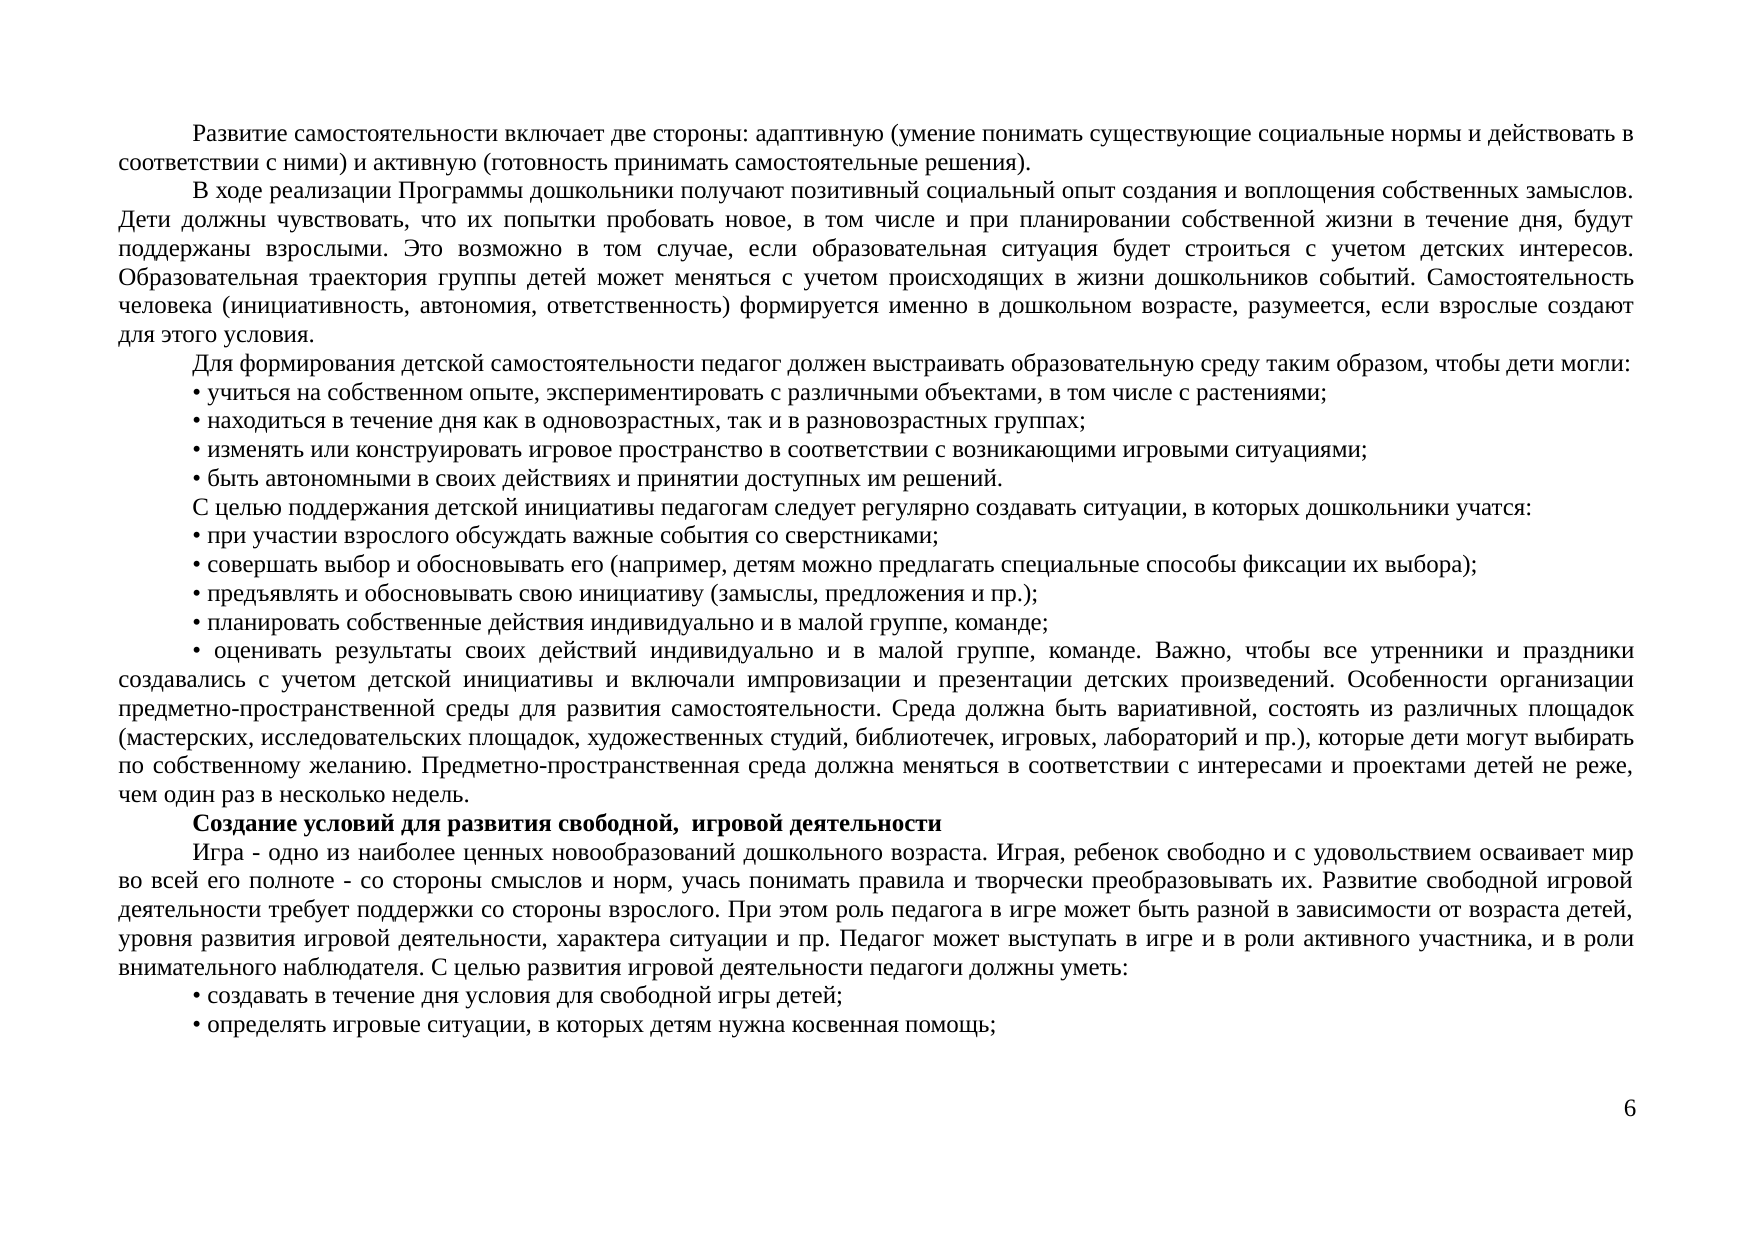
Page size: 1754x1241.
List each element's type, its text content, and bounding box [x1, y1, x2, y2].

text В ходе реализации Программы дошкольники получают позитивный социальный опыт создания и воплощения собственных замыслов. Дети должны чувствовать, что их попытки пробовать новое, в том числе и при планировании собственной жизни в течение дня, будут поддержаны взрослыми. Это возможно в том случае, если образовательная ситуация будет строиться с учетом детских интересов. Образовательная траектория группы детей может меняться с учетом происходящих в жизни дошкольников событий. Самостоятельность человека (инициативность, автономия, ответственность) формируется именно в дошкольном возрасте, разумеется, если взрослые создают для этого условия. [118, 176, 1636, 348]
text • планировать собственные действия индивидуально и в малой группе, команде; [118, 607, 1636, 636]
text • изменять или конструировать игровое пространство в соответствии с возникающими игровыми ситуациями; [118, 434, 1636, 463]
text • находиться в течение дня как в одновозрастных, так и в разновозрастных группах; [118, 406, 1636, 434]
text • при участии взрослого обсуждать важные события со сверстниками; [118, 521, 1636, 549]
text Развитие самостоятельности включает две стороны: адаптивную (умение понимать существующие социальные нормы и действовать в соответствии с ними) и активную (готовность принимать самостоятельные решения). [118, 118, 1636, 176]
text С целью поддержания детской инициативы педагогам следует регулярно создавать ситуации, в которых дошкольники учатся: [118, 492, 1636, 521]
text • совершать выбор и обосновывать его (например, детям можно предлагать специальные способы фиксации их выбора); [118, 549, 1636, 578]
text • предъявлять и обосновывать свою инициативу (замыслы, предложения и пр.); [118, 578, 1636, 607]
text • определять игровые ситуации, в которых детям нужна косвенная помощь; [118, 1009, 1636, 1038]
text Для формирования детской самостоятельности педагог должен выстраивать образовательную среду таким образом, чтобы дети могли: [118, 348, 1636, 377]
text Создание условий для развития свободной, игровой деятельности [118, 808, 1636, 837]
text Игра - одно из наиболее ценных новообразований дошкольного возраста. Играя, ребенок свободно и с удовольствием осваивает мир во всей его полноте - со стороны смыслов и норм, учась понимать правила и творчески преобразовывать их. Развитие свободной игровой деятельности требует поддержки со стороны взрослого. При этом роль педагога в игре может быть разной в зависимости от возраста детей, уровня развития игровой деятельности, характера ситуации и пр. Педагог может выступать в игре и в роли активного участника, и в роли внимательного наблюдателя. С целью развития игровой деятельности педагоги должны уметь: [118, 837, 1636, 981]
text • быть автономными в своих действиях и принятии доступных им решений. [118, 463, 1636, 492]
text • оценивать результаты своих действий индивидуально и в малой группе, команде. Важно, чтобы все утренники и праздники создавались с учетом детской инициативы и включали импровизации и презентации детских произведений. Особенности организации предметно-пространственной среды для развития самостоятельности. Среда должна быть вариативной, состоять из различных площадок (мастерских, исследовательских площадок, художественных студий, библиотечек, игровых, лабораторий и пр.), которые дети могут выбирать по собственному желанию. Предметно-пространственная среда должна меняться в соответствии с интересами и проектами детей не реже, чем один раз в несколько недель. [118, 636, 1636, 808]
text • учиться на собственном опыте, экспериментировать с различными объектами, в том числе с растениями; [118, 377, 1636, 406]
text • создавать в течение дня условия для свободной игры детей; [118, 981, 1636, 1009]
